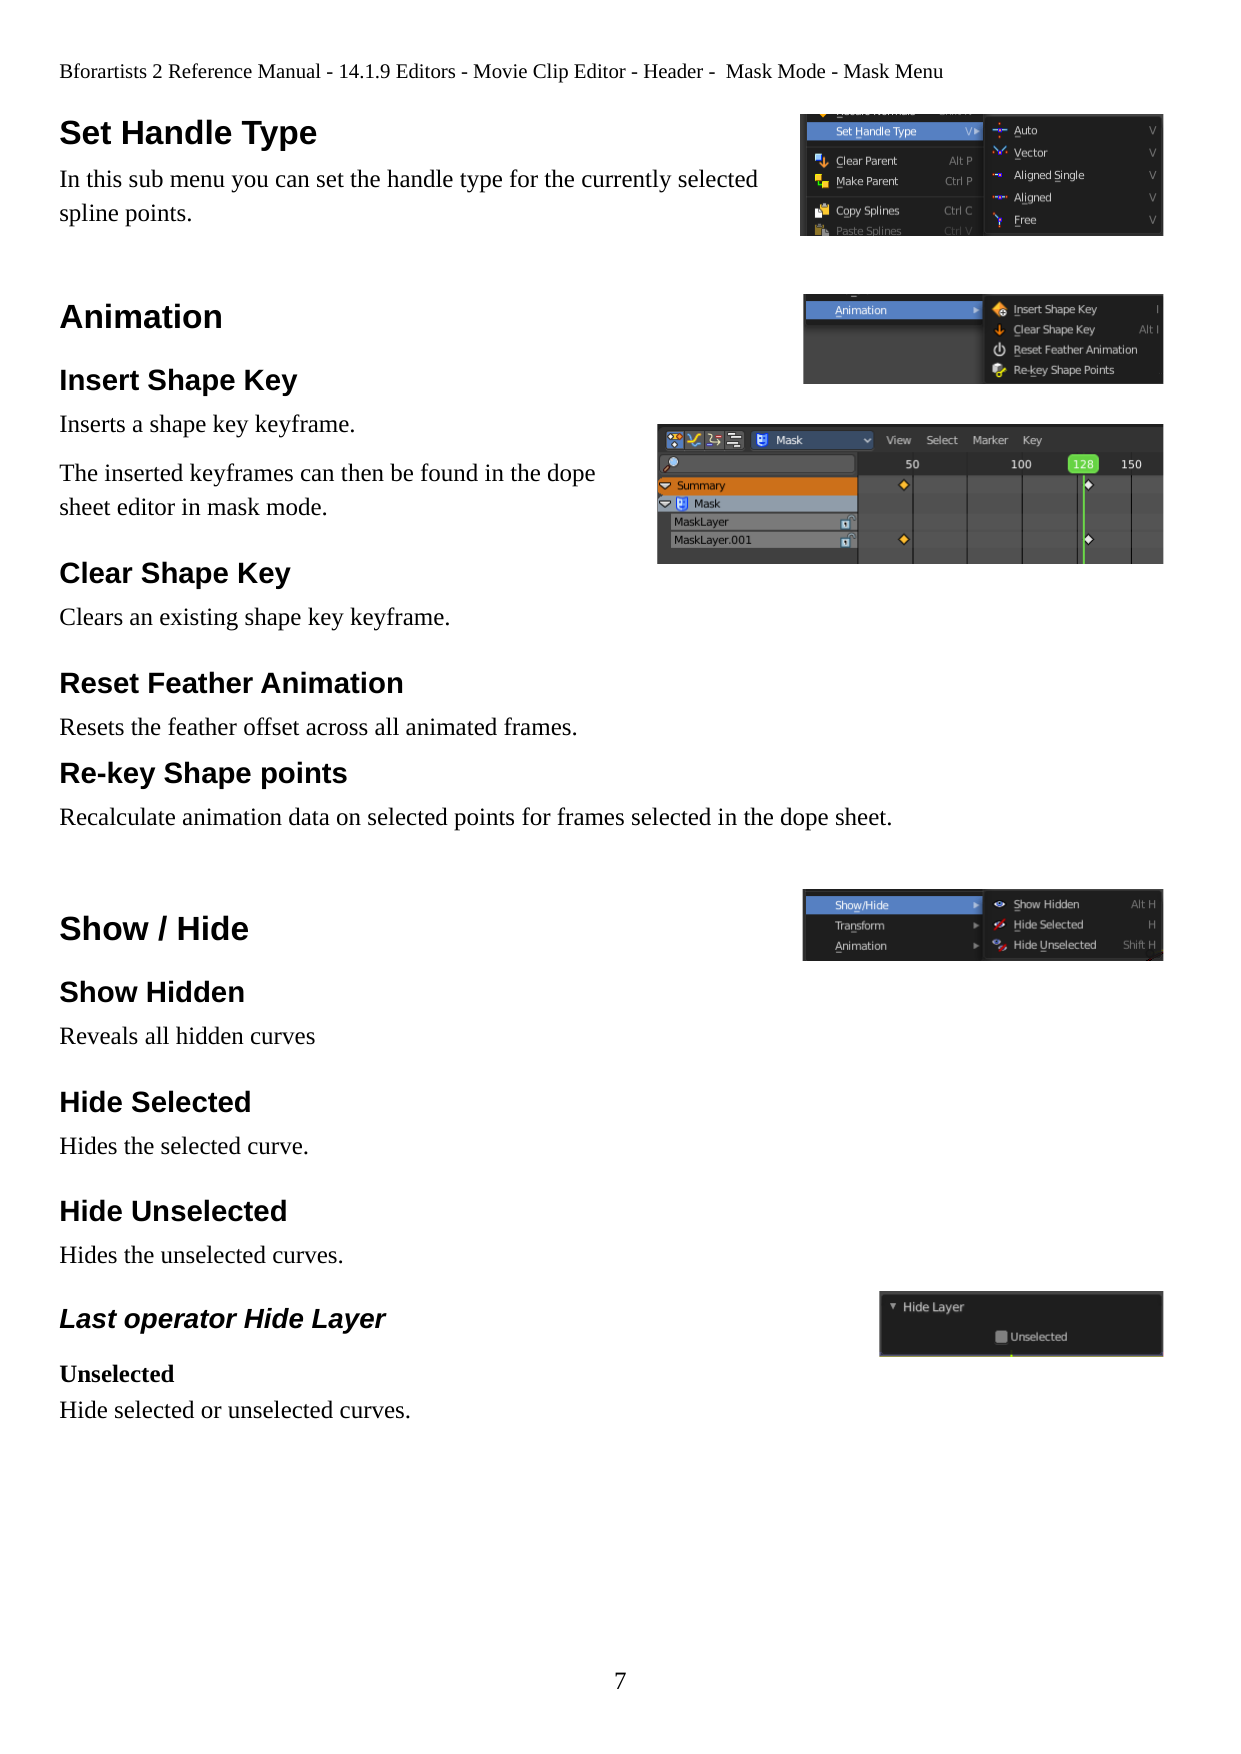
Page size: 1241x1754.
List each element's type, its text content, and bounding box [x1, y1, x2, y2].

subtitle Reset Feather Animation [59, 666, 1181, 700]
picture [802, 889, 1164, 961]
text Hides the unselected curves. [59, 1241, 1181, 1269]
subtitle Last operator Hide Layer [59, 1302, 879, 1334]
subtitle Hide Unselected [59, 1194, 1181, 1228]
subtitle [1164, 1302, 1181, 1334]
subtitle Set Handle Type [59, 113, 1181, 151]
subtitle Clear Shape Key [59, 556, 1181, 590]
subtitle [1164, 297, 1181, 336]
text Hide selected or unselected curves. [59, 1396, 1181, 1424]
picture [879, 1291, 1164, 1357]
text Inserts a shape key keyframe. [59, 409, 1181, 438]
subtitle Re-key Shape points [59, 756, 1181, 789]
subtitle Unselected [59, 1359, 1181, 1388]
text In this sub menu you can set the handle type for the currently selected spline points. [59, 164, 800, 227]
text The inserted keyframes can then be found in the dope sheet editor in mask mode. [59, 458, 657, 521]
list Resets the feather offset across all animated frames. [59, 712, 1181, 741]
picture [800, 114, 1164, 236]
subtitle Insert Shape Key [59, 363, 1181, 396]
subtitle Show / Hide [59, 909, 802, 947]
text Reveals all hidden curves [59, 1021, 1181, 1049]
subtitle Hide Selected [59, 1084, 1181, 1118]
picture [803, 294, 1164, 384]
subtitle Show Hidden [59, 974, 1181, 1008]
picture [657, 424, 1164, 564]
text Clears an existing shape key keyframe. [59, 602, 1181, 631]
list Recalculate animation data on selected points for frames selected in the dope sheet. [59, 802, 1181, 831]
subtitle [1164, 909, 1181, 947]
subtitle Animation [59, 297, 803, 336]
text Hides the selected curve. [59, 1131, 1181, 1159]
